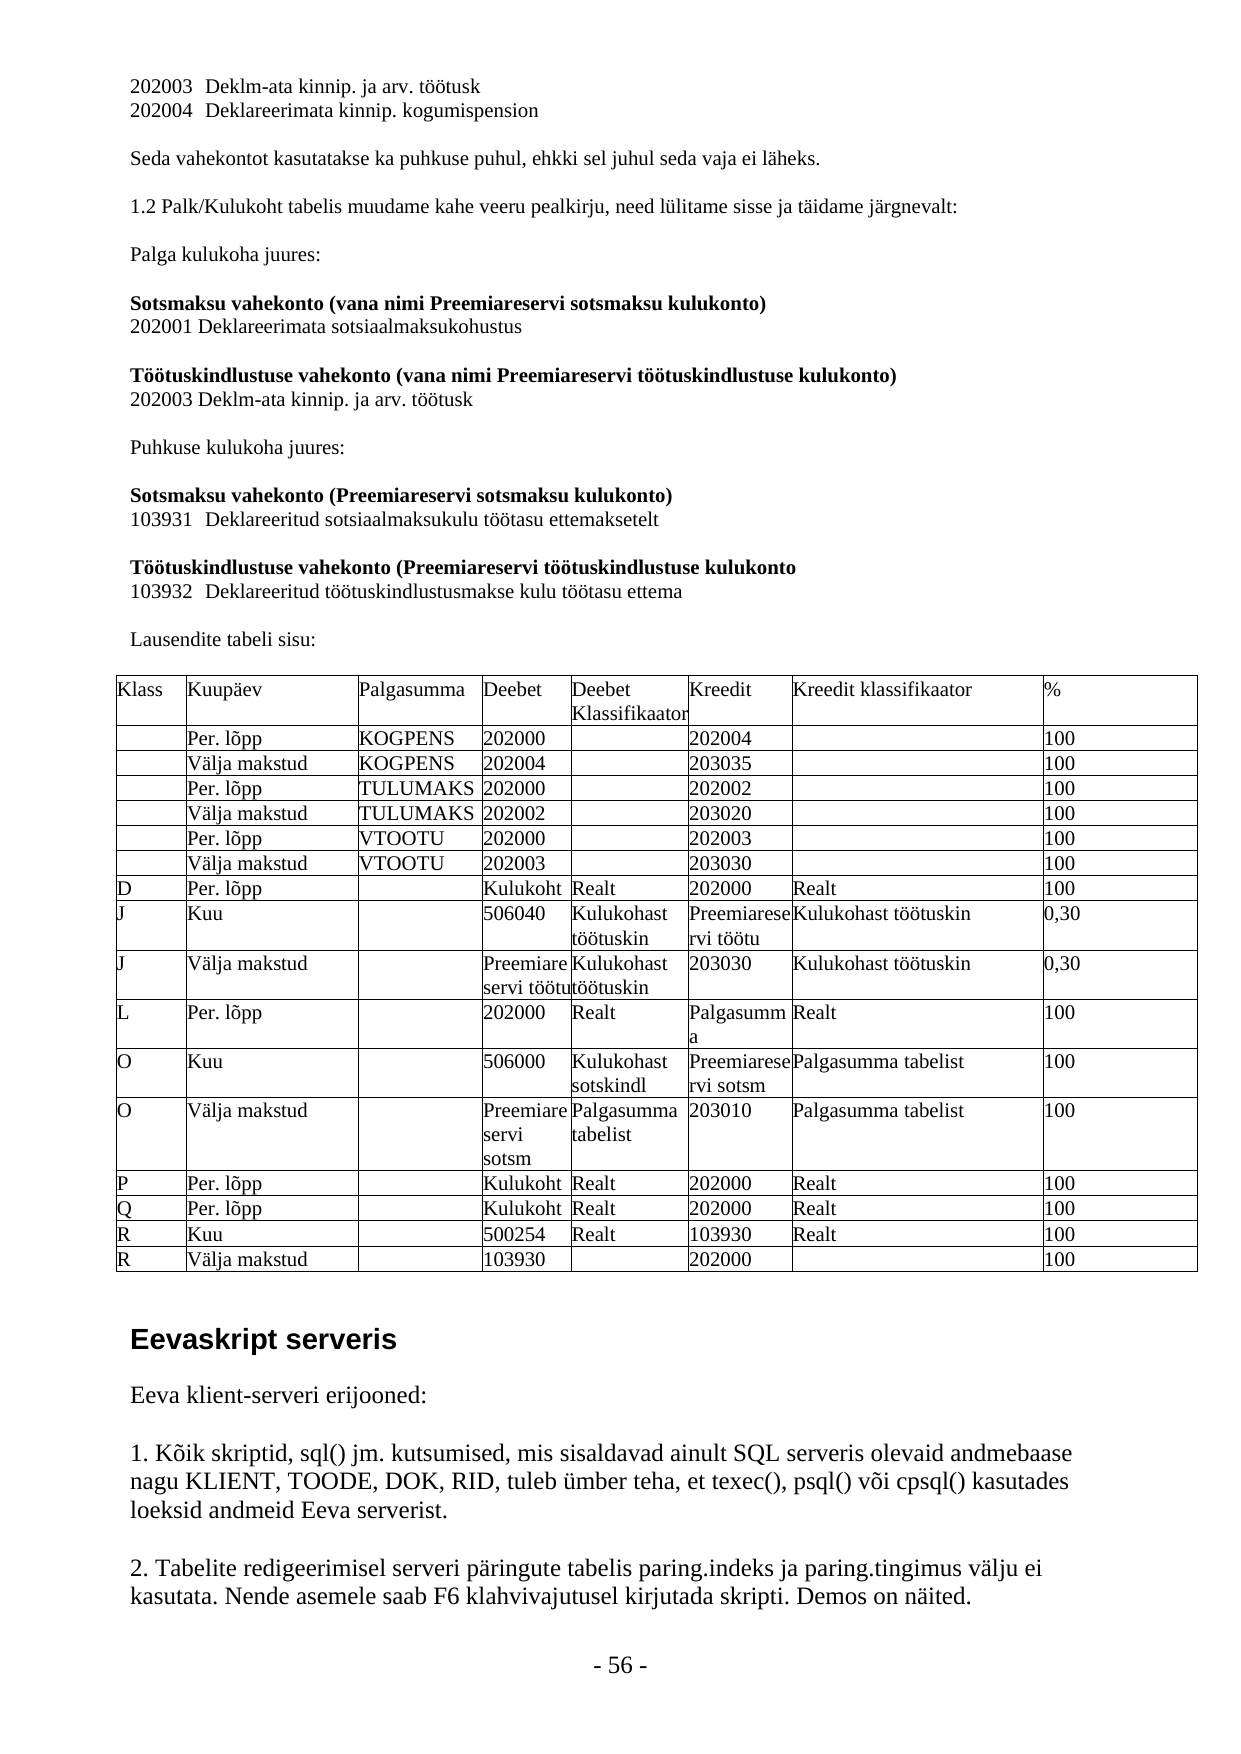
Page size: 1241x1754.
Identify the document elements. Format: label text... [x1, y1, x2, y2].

text 202001 Deklareerimata sotsiaalmaksukohustus [130, 314, 1110, 338]
table_cell 103930 [689, 1221, 792, 1246]
table_cell 100 [1044, 826, 1197, 850]
table_cell Palgasumma tabelist [793, 1098, 1043, 1170]
table_cell Per. lõpp [187, 726, 358, 750]
table_cell P [117, 1171, 186, 1195]
table_cell [117, 826, 186, 850]
table_cell Preemiareservi sotsm [689, 1049, 792, 1097]
text 2. Tabelite redigeerimisel serveri päringute tabelis paring.indeks ja paring.tingimus välju ei kasutata. Nende asemele saab F6 klahvivajutusel kirjutada skripti. Demos on näited. [130, 1553, 1110, 1610]
table_cell Realt [793, 1221, 1043, 1246]
table_cell Kulukoht [483, 1196, 571, 1220]
table_cell 100 [1044, 876, 1197, 900]
text 202003 Deklm-ata kinnip. ja arv. töötusk [130, 74, 1110, 98]
table_cell [359, 1000, 482, 1048]
table_cell Realt [572, 1171, 688, 1195]
table_cell VTOOTU [359, 826, 482, 850]
table_cell [359, 901, 482, 949]
table_cell 202003 [483, 851, 571, 875]
table_cell Per. lõpp [187, 876, 358, 900]
table_cell Kuu [187, 1049, 358, 1097]
table_cell Kulukohast sotskindl [572, 1049, 688, 1097]
table_cell [793, 1247, 1043, 1271]
table_cell 100 [1044, 1049, 1197, 1097]
table_header Kreedit klassifikaator [793, 676, 1043, 724]
table_cell [117, 801, 186, 825]
table_cell Kuu [187, 1221, 358, 1246]
text Töötuskindlustuse vahekonto (Preemiareservi töötuskindlustuse kulukonto [130, 555, 1110, 579]
table_cell 202004 [689, 726, 792, 750]
table_cell Preemiareservi töötu [689, 901, 792, 949]
text 103932 Deklareeritud töötuskindlustusmakse kulu töötasu ettema [130, 579, 1110, 603]
table_cell L [117, 1000, 186, 1048]
table_header Klass [117, 676, 186, 724]
table_cell TULUMAKS [359, 776, 482, 800]
table_cell O [117, 1098, 186, 1170]
table_cell [793, 826, 1043, 850]
table_cell 100 [1044, 851, 1197, 875]
table_cell [359, 876, 482, 900]
text Lausendite tabeli sisu: [130, 627, 1110, 651]
table_cell [359, 1171, 482, 1195]
subtitle Eevaskript serveris [130, 1322, 1110, 1355]
table_header Kuupäev [187, 676, 358, 724]
table_cell 202000 [483, 826, 571, 850]
table_cell 100 [1044, 1221, 1197, 1246]
table_cell D [117, 876, 186, 900]
table_cell 202003 [689, 826, 792, 850]
text Töötuskindlustuse vahekonto (vana nimi Preemiareservi töötuskindlustuse kulukonto) [130, 363, 1110, 387]
table_cell Välja makstud [187, 851, 358, 875]
table_cell 506040 [483, 901, 571, 949]
table_cell [359, 1196, 482, 1220]
table_cell 100 [1044, 751, 1197, 775]
table_cell 203030 [689, 851, 792, 875]
table_cell 0,30 [1044, 951, 1197, 999]
table_cell [793, 851, 1043, 875]
table_cell 202000 [689, 1196, 792, 1220]
table_cell 202002 [483, 801, 571, 825]
table_cell 103930 [483, 1247, 571, 1271]
text Palga kulukoha juures: [130, 242, 1110, 266]
table_cell [359, 1247, 482, 1271]
table_cell J [117, 951, 186, 999]
table_cell [117, 726, 186, 750]
table_header Deebet Klassifikaator [572, 676, 688, 724]
table_cell 202000 [689, 1171, 792, 1195]
table_cell Per. lõpp [187, 776, 358, 800]
table_cell Per. lõpp [187, 1196, 358, 1220]
table_cell 202000 [483, 776, 571, 800]
text 103931 Deklareeritud sotsiaalmaksukulu töötasu ettemaksetelt [130, 507, 1110, 531]
table_cell Q [117, 1196, 186, 1220]
text Sotsmaksu vahekonto (Preemiareservi sotsmaksu kulukonto) [130, 483, 1110, 507]
table_cell 202000 [483, 1000, 571, 1048]
text Puhkuse kulukoha juures: [130, 435, 1110, 459]
table_cell Per. lõpp [187, 1000, 358, 1048]
table_header Kreedit [689, 676, 792, 724]
table_cell 500254 [483, 1221, 571, 1246]
table_cell [572, 751, 688, 775]
table_cell Preemiareservi töötu [483, 951, 571, 999]
table_cell Kulukohast töötuskin [793, 951, 1043, 999]
text 202003 Deklm-ata kinnip. ja arv. töötusk [130, 387, 1110, 411]
table_cell Realt [572, 1221, 688, 1246]
table_cell Realt [793, 1000, 1043, 1048]
table_cell Per. lõpp [187, 1171, 358, 1195]
table_cell R [117, 1221, 186, 1246]
table_cell [117, 776, 186, 800]
table_cell [572, 851, 688, 875]
table_cell [572, 1247, 688, 1271]
text Seda vahekontot kasutatakse ka puhkuse puhul, ehkki sel juhul seda vaja ei läheks. [130, 146, 1110, 170]
table_cell Kuu [187, 901, 358, 949]
table_cell [359, 1098, 482, 1170]
table_cell 100 [1044, 801, 1197, 825]
table_cell [572, 776, 688, 800]
table_cell Kulukoht [483, 1171, 571, 1195]
table_cell Välja makstud [187, 1098, 358, 1170]
table_cell 100 [1044, 776, 1197, 800]
table_cell 100 [1044, 1098, 1197, 1170]
table_cell 100 [1044, 1247, 1197, 1271]
table_cell 100 [1044, 1000, 1197, 1048]
table_cell 202000 [689, 1247, 792, 1271]
table_cell [793, 726, 1043, 750]
text Sotsmaksu vahekonto (vana nimi Preemiareservi sotsmaksu kulukonto) [130, 290, 1110, 314]
table_cell [793, 751, 1043, 775]
table_cell [572, 726, 688, 750]
table_cell Realt [793, 876, 1043, 900]
table_cell Palgasumma tabelist [572, 1098, 688, 1170]
table_header Palgasumma [359, 676, 482, 724]
table_cell 202000 [483, 726, 571, 750]
table_cell Realt [572, 1196, 688, 1220]
table_cell 506000 [483, 1049, 571, 1097]
table_cell Palgasumma tabelist [793, 1049, 1043, 1097]
table_cell Per. lõpp [187, 826, 358, 850]
table_cell Välja makstud [187, 1247, 358, 1271]
table_cell [572, 826, 688, 850]
text Eeva klient-serveri erijooned: [130, 1380, 1110, 1409]
table_cell 0,30 [1044, 901, 1197, 949]
table_cell 100 [1044, 1171, 1197, 1195]
table_cell Kulukohast töötuskin [793, 901, 1043, 949]
table_cell [359, 1221, 482, 1246]
table_cell 203030 [689, 951, 792, 999]
table_header Deebet [483, 676, 571, 724]
table_cell 202002 [689, 776, 792, 800]
table_cell Realt [793, 1171, 1043, 1195]
table_cell 202000 [689, 876, 792, 900]
table_cell Kulukoht [483, 876, 571, 900]
table_cell 203020 [689, 801, 792, 825]
table_cell 202004 [483, 751, 571, 775]
table_cell [359, 1049, 482, 1097]
table_cell O [117, 1049, 186, 1097]
table_cell [793, 776, 1043, 800]
table_cell [359, 951, 482, 999]
table_cell Realt [572, 876, 688, 900]
table_cell 203035 [689, 751, 792, 775]
table_cell [572, 801, 688, 825]
table_cell Välja makstud [187, 951, 358, 999]
table_cell Palgasumma [689, 1000, 792, 1048]
table_cell TULUMAKS [359, 801, 482, 825]
table_cell KOGPENS [359, 726, 482, 750]
table_cell [117, 851, 186, 875]
table_cell J [117, 901, 186, 949]
table_cell Preemiareservi sotsm [483, 1098, 571, 1170]
table_cell Realt [793, 1196, 1043, 1220]
table_cell KOGPENS [359, 751, 482, 775]
table_cell R [117, 1247, 186, 1271]
text 1. Kõik skriptid, sql() jm. kutsumised, mis sisaldavad ainult SQL serveris olevaid andmebaase nagu KLIENT, TOODE, DOK, RID, tuleb ümber teha, et texec(), psql() või cpsql() kasutades loeksid andmeid Eeva serverist. [130, 1438, 1110, 1524]
text 202004 Deklareerimata kinnip. kogumispension [130, 98, 1110, 122]
table_header % [1044, 676, 1197, 724]
table_cell Välja makstud [187, 801, 358, 825]
table_cell Kulukohast töötuskin [572, 901, 688, 949]
table_cell 100 [1044, 1196, 1197, 1220]
table_cell Välja makstud [187, 751, 358, 775]
text 1.2 Palk/Kulukoht tabelis muudame kahe veeru pealkirju, need lülitame sisse ja täidame järgnevalt: [130, 194, 1110, 218]
table_cell VTOOTU [359, 851, 482, 875]
table_cell 203010 [689, 1098, 792, 1170]
table_cell [793, 801, 1043, 825]
table_cell [117, 751, 186, 775]
table_cell Realt [572, 1000, 688, 1048]
table_cell 100 [1044, 726, 1197, 750]
table_cell Kulukohast töötuskin [572, 951, 688, 999]
